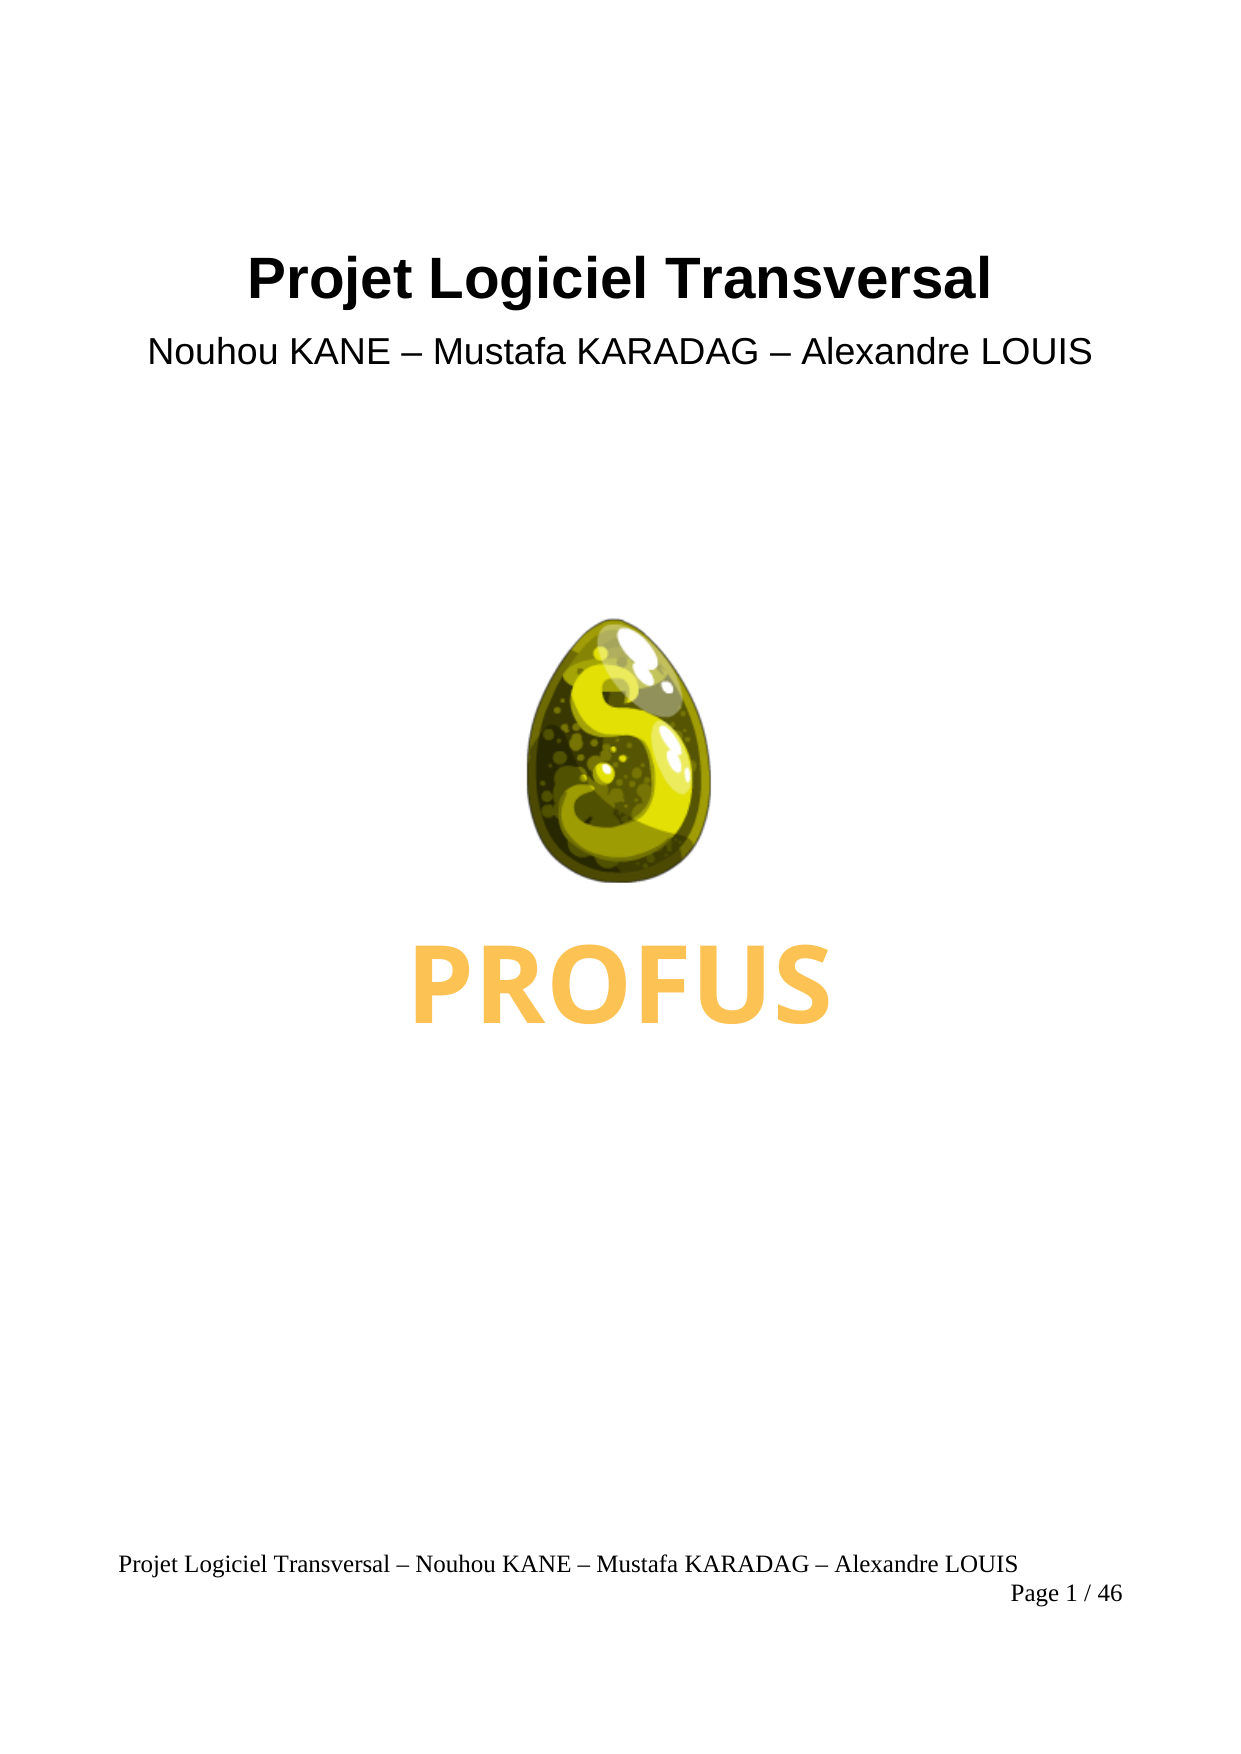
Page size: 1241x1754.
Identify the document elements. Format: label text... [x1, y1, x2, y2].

text Projet Logiciel Transversal [118, 244, 1122, 311]
text Nouhou KANE – Mustafa KARADAG – Alexandre LOUIS [118, 329, 1122, 373]
text PROFUS [118, 908, 1122, 1056]
